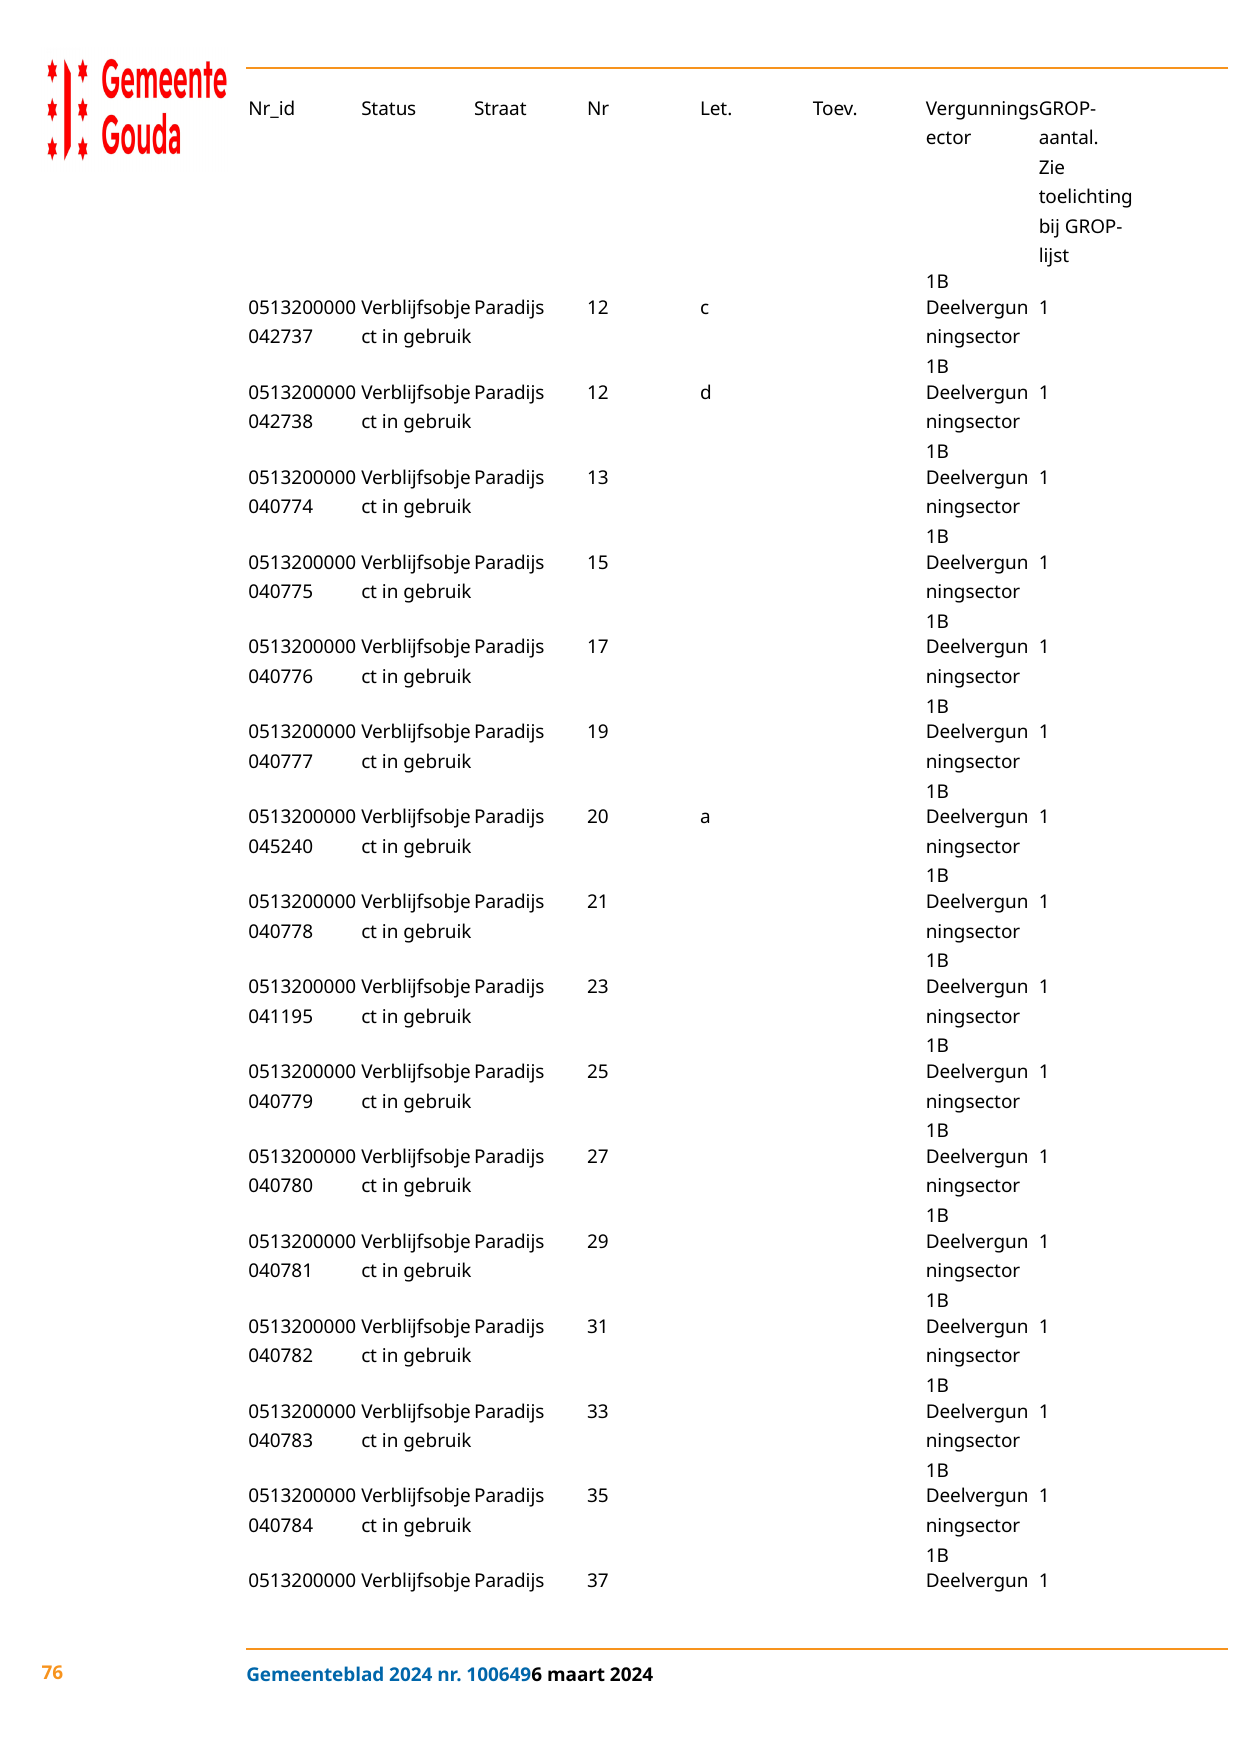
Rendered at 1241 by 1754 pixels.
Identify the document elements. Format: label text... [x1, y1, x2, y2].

table_cell 0513200000040778 [248, 889, 361, 973]
table_cell [700, 1228, 813, 1313]
table_cell 31 [587, 1313, 700, 1398]
table_cell 1 [1039, 294, 1152, 379]
table_cell [700, 719, 813, 803]
table_cell 12 [587, 379, 700, 464]
table_cell Paradijs [474, 1313, 587, 1398]
table_cell Deelvergunningsector 1B [926, 1228, 1038, 1313]
table_cell d [700, 379, 813, 464]
table_cell [813, 549, 926, 634]
table_cell [700, 269, 813, 294]
table_cell [361, 269, 474, 294]
table_cell 1 [1039, 1058, 1152, 1143]
table_cell 25 [587, 1058, 700, 1143]
table_cell Deelvergunningsector 1B [926, 804, 1038, 888]
table_cell 0513200000040779 [248, 1058, 361, 1143]
table_cell [700, 1398, 813, 1483]
table_cell 33 [587, 1398, 700, 1483]
table_cell Verblijfsobject in gebruik [361, 719, 474, 803]
table_cell 0513200000040777 [248, 719, 361, 803]
table_cell 21 [587, 889, 700, 973]
table_cell Deelvergunningsector 1B [926, 719, 1038, 803]
table_cell Paradijs [474, 973, 587, 1058]
table_cell 13 [587, 464, 700, 549]
table_cell 15 [587, 549, 700, 634]
table_cell Verblijfsobject in gebruik [361, 634, 474, 719]
table_cell Paradijs [474, 804, 587, 888]
table_cell [813, 464, 926, 549]
table_cell Deelvergunningsector 1B [926, 1398, 1038, 1483]
table_cell [813, 804, 926, 888]
table_cell 0513200000040776 [248, 634, 361, 719]
table_cell [248, 269, 361, 294]
table_cell 0513200000040781 [248, 1228, 361, 1313]
table_cell [813, 889, 926, 973]
table_cell 1 [1039, 464, 1152, 549]
table_cell 1B [926, 269, 1038, 294]
table_cell a [700, 804, 813, 888]
table_cell [813, 634, 926, 719]
table_cell [813, 1568, 926, 1593]
table_cell Verblijfsobject in gebruik [361, 294, 474, 379]
table_cell [587, 269, 700, 294]
table_cell 1 [1039, 1483, 1152, 1568]
table_header GROP-aantal. Zie toelichting bij GROP-lijst [1039, 95, 1152, 268]
table_cell Paradijs [474, 634, 587, 719]
table_cell Verblijfsobject in gebruik [361, 1313, 474, 1398]
table_cell 1 [1039, 1228, 1152, 1313]
table_cell 20 [587, 804, 700, 888]
table_cell 37 [587, 1568, 700, 1593]
table_cell [813, 1228, 926, 1313]
table_cell 0513200000041195 [248, 973, 361, 1058]
table_cell 0513200000040783 [248, 1398, 361, 1483]
table_cell Deelvergunningsector 1B [926, 1313, 1038, 1398]
table_cell Verblijfsobject in gebruik [361, 1228, 474, 1313]
table_cell Deelvergunningsector 1B [926, 973, 1038, 1058]
table_cell 1 [1039, 889, 1152, 973]
table_cell [700, 464, 813, 549]
table_cell Deelvergunningsector 1B [926, 1483, 1038, 1568]
table_cell [700, 889, 813, 973]
table_cell Paradijs [474, 549, 587, 634]
table_cell Deelvergun [926, 1568, 1038, 1593]
table_header Straat [474, 95, 587, 268]
table_cell Verblijfsobject in gebruik [361, 889, 474, 973]
table_header Nr [587, 95, 700, 268]
table_header Toev. [813, 95, 926, 268]
table_cell [700, 1313, 813, 1398]
table_header Vergunningsector [926, 95, 1038, 268]
table_cell Deelvergunningsector 1B [926, 1143, 1038, 1228]
table_cell 1 [1039, 379, 1152, 464]
table_cell [813, 1313, 926, 1398]
table_cell Verblijfsobject in gebruik [361, 1058, 474, 1143]
table_cell Verblijfsobject in gebruik [361, 549, 474, 634]
table_cell 0513200000040782 [248, 1313, 361, 1398]
table_cell 0513200000042737 [248, 294, 361, 379]
table_cell Paradijs [474, 1058, 587, 1143]
table_cell 1 [1039, 804, 1152, 888]
table_cell 1 [1039, 1313, 1152, 1398]
table_cell 23 [587, 973, 700, 1058]
table_cell Paradijs [474, 294, 587, 379]
table_cell 1 [1039, 1568, 1152, 1593]
table_cell 0513200000045240 [248, 804, 361, 888]
table_cell [813, 379, 926, 464]
table_cell Paradijs [474, 464, 587, 549]
table_header Let. [700, 95, 813, 268]
table_cell [813, 269, 926, 294]
table_cell 29 [587, 1228, 700, 1313]
table_cell [813, 294, 926, 379]
table_cell 0513200000040780 [248, 1143, 361, 1228]
table_cell Verblijfsobject in gebruik [361, 1483, 474, 1568]
table_cell 0513200000040774 [248, 464, 361, 549]
table_cell Paradijs [474, 1483, 587, 1568]
table_cell Deelvergunningsector 1B [926, 549, 1038, 634]
table_cell Deelvergunningsector 1B [926, 889, 1038, 973]
picture [41, 47, 231, 172]
table_cell c [700, 294, 813, 379]
table_cell 0513200000 [248, 1568, 361, 1593]
table_cell Deelvergunningsector 1B [926, 464, 1038, 549]
table_cell [700, 549, 813, 634]
table_cell [700, 1568, 813, 1593]
table_cell [813, 719, 926, 803]
table_cell 35 [587, 1483, 700, 1568]
table_cell 1 [1039, 1143, 1152, 1228]
table_cell Deelvergunningsector 1B [926, 294, 1038, 379]
table_cell 19 [587, 719, 700, 803]
table_cell Paradijs [474, 1398, 587, 1483]
table_cell Verblijfsobje [361, 1568, 474, 1593]
table_cell Paradijs [474, 379, 587, 464]
table_cell [700, 634, 813, 719]
table_cell [1039, 269, 1152, 294]
table_cell [700, 1483, 813, 1568]
table_cell [700, 1058, 813, 1143]
table_cell Verblijfsobject in gebruik [361, 379, 474, 464]
table_cell [813, 1058, 926, 1143]
table_cell 12 [587, 294, 700, 379]
table_cell 1 [1039, 634, 1152, 719]
table_cell Verblijfsobject in gebruik [361, 973, 474, 1058]
table_cell [813, 1143, 926, 1228]
table_cell Deelvergunningsector 1B [926, 1058, 1038, 1143]
table_cell 1 [1039, 1398, 1152, 1483]
table_cell 1 [1039, 973, 1152, 1058]
table_cell Paradijs [474, 1143, 587, 1228]
table_cell [474, 269, 587, 294]
table_cell 0513200000042738 [248, 379, 361, 464]
table_cell [700, 1143, 813, 1228]
table_cell Verblijfsobject in gebruik [361, 1398, 474, 1483]
table_cell [813, 1483, 926, 1568]
table_cell Paradijs [474, 1228, 587, 1313]
table_cell Verblijfsobject in gebruik [361, 1143, 474, 1228]
table_cell Paradijs [474, 719, 587, 803]
table_cell 0513200000040784 [248, 1483, 361, 1568]
table_cell 0513200000040775 [248, 549, 361, 634]
table_header Nr_id [248, 95, 361, 268]
table_cell [813, 973, 926, 1058]
table_cell [700, 973, 813, 1058]
table_cell 27 [587, 1143, 700, 1228]
table_cell 1 [1039, 549, 1152, 634]
table_cell 1 [1039, 719, 1152, 803]
table_cell Deelvergunningsector 1B [926, 634, 1038, 719]
table_cell Verblijfsobject in gebruik [361, 804, 474, 888]
table_cell [813, 1398, 926, 1483]
table_cell Paradijs [474, 889, 587, 973]
table_header Status [361, 95, 474, 268]
table_cell Paradijs [474, 1568, 587, 1593]
table_cell Verblijfsobject in gebruik [361, 464, 474, 549]
table_cell 17 [587, 634, 700, 719]
table_cell Deelvergunningsector 1B [926, 379, 1038, 464]
